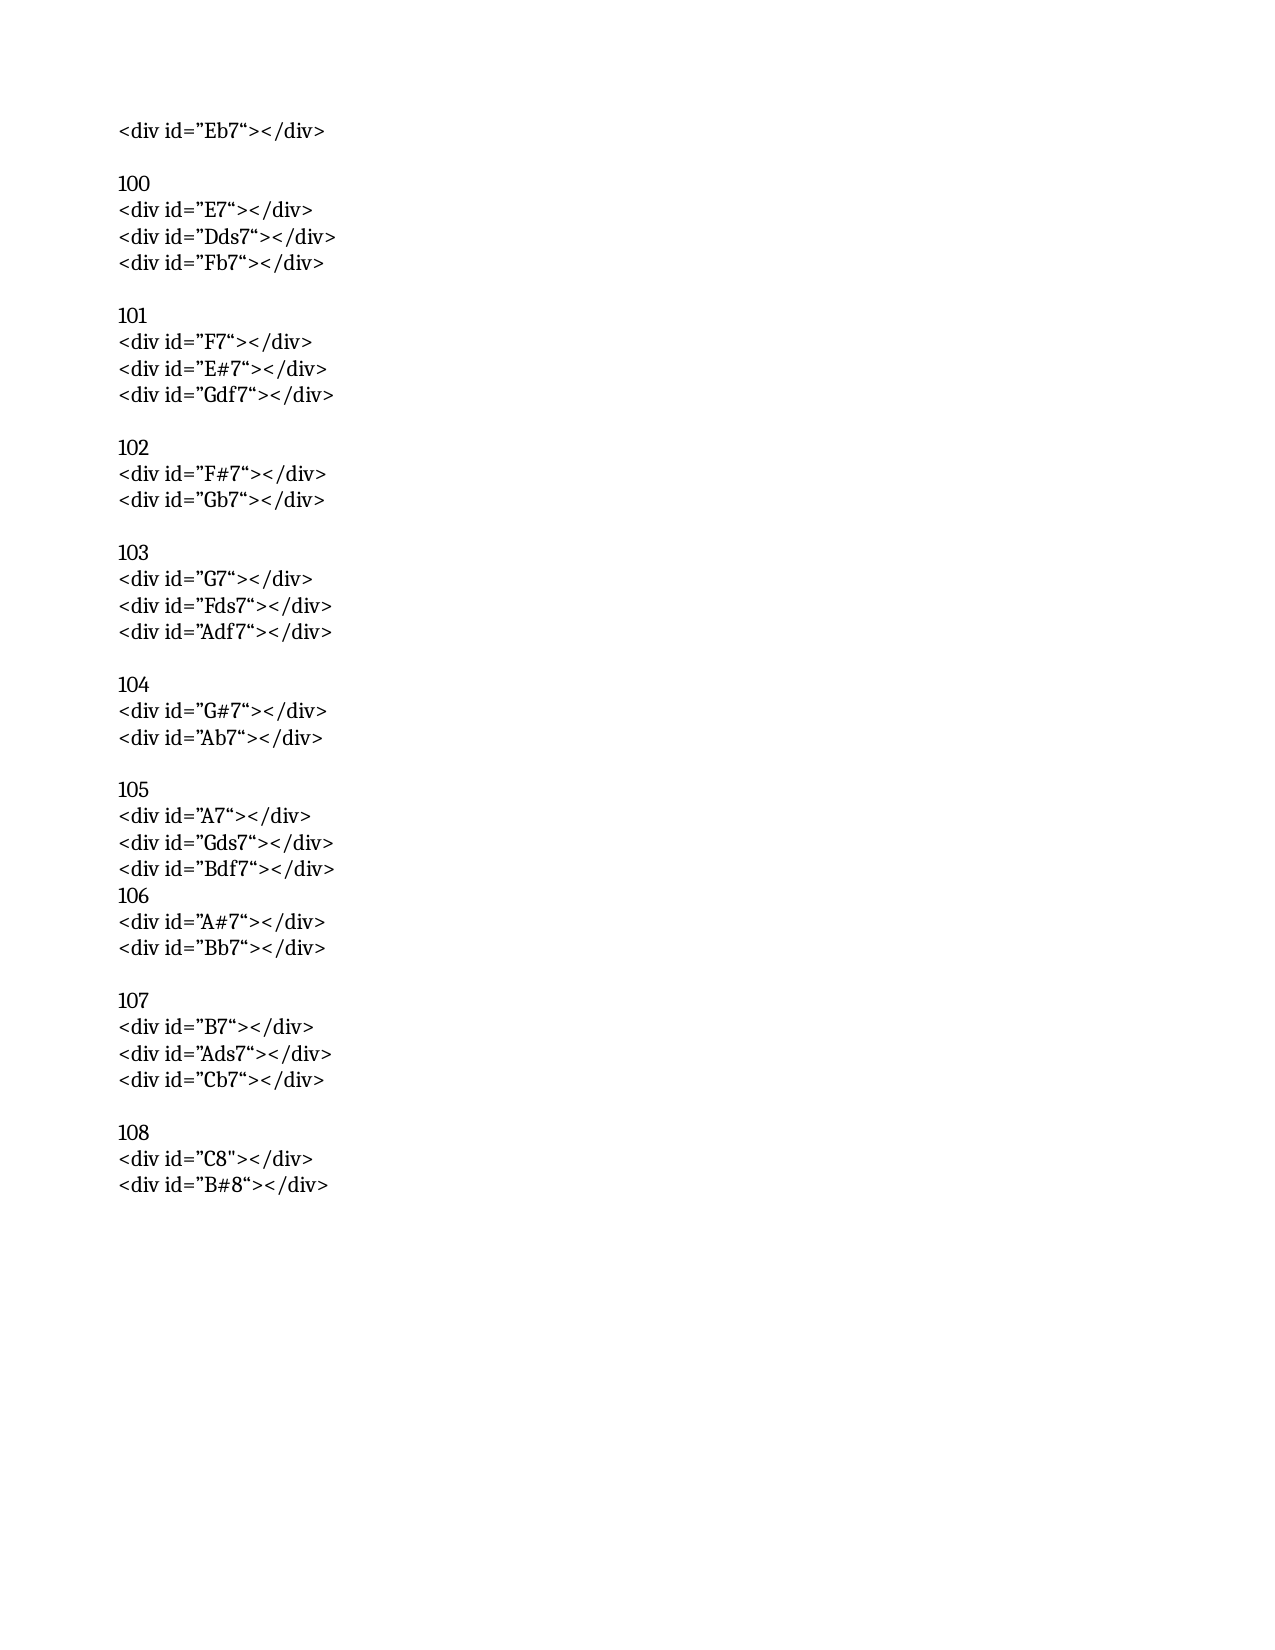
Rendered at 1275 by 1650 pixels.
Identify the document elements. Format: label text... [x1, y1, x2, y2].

text <div id=”Gdf7“></div> [118, 382, 1157, 408]
text <div id=”F7“></div> [118, 329, 1157, 355]
text <div id=”E7“></div> [118, 197, 1157, 223]
text <div id=”G7“></div> [118, 566, 1157, 592]
text 101 [118, 303, 1157, 329]
text 107 [118, 988, 1157, 1014]
text <div id=”A7“></div> [118, 803, 1157, 830]
text <div id=”G#7“></div> [118, 698, 1157, 724]
text <div id=”Cb7“></div> [118, 1067, 1157, 1093]
text <div id=”Eb7“></div> [118, 118, 1157, 144]
text <div id=”Bb7“></div> [118, 935, 1157, 961]
text <div id=”Ab7“></div> [118, 724, 1157, 751]
text <div id=”A#7“></div> [118, 909, 1157, 935]
text 100 [118, 171, 1157, 197]
text 103 [118, 540, 1157, 566]
text <div id=”Ads7“></div> [118, 1041, 1157, 1067]
text 104 [118, 672, 1157, 698]
text <div id=”B#8“></div> [118, 1172, 1157, 1199]
text 108 [118, 1119, 1157, 1146]
text <div id=”E#7“></div> [118, 355, 1157, 382]
text <div id=”Gb7“></div> [118, 487, 1157, 513]
text <div id=”Fb7“></div> [118, 250, 1157, 276]
text 105 [118, 777, 1157, 803]
text 106 [118, 882, 1157, 909]
text <div id=”F#7“></div> [118, 461, 1157, 487]
text <div id=”B7“></div> [118, 1014, 1157, 1041]
text 102 [118, 434, 1157, 461]
text <div id=”Gds7“></div> [118, 830, 1157, 856]
text <div id=”C8"></div> [118, 1146, 1157, 1172]
text <div id=”Adf7“></div> [118, 619, 1157, 645]
text <div id=”Dds7“></div> [118, 223, 1157, 250]
text <div id=”Fds7“></div> [118, 592, 1157, 619]
text <div id=”Bdf7“></div> [118, 856, 1157, 882]
